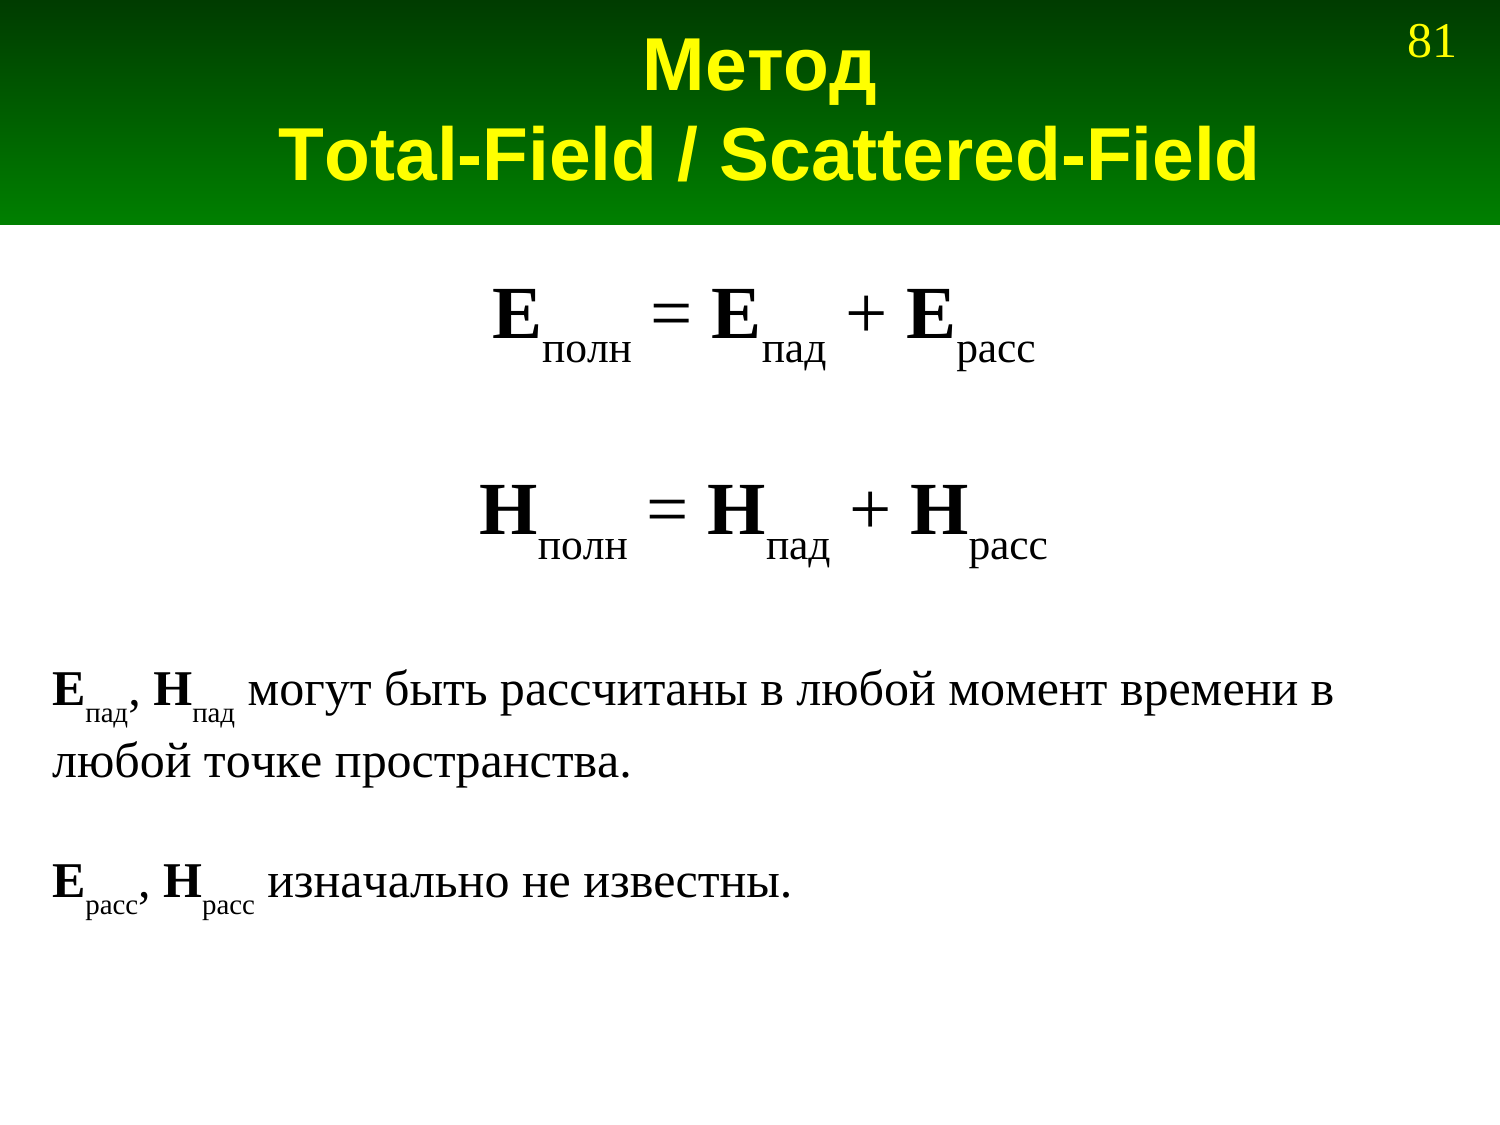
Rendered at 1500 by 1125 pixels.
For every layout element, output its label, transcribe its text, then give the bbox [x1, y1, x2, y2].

text_box Eпад, Hпад могут быть рассчитаны в любой момент времени в любой точке пространства. Eрасс, Hрасс изначально не известны. [37, 648, 1462, 928]
text_box Eполн = Eпад + Eрасс [477, 255, 1051, 380]
title Метод Total-Field / Scattered-Field [100, 7, 1441, 204]
text_box Hполн = Hпад + Hрасс [465, 451, 1063, 576]
